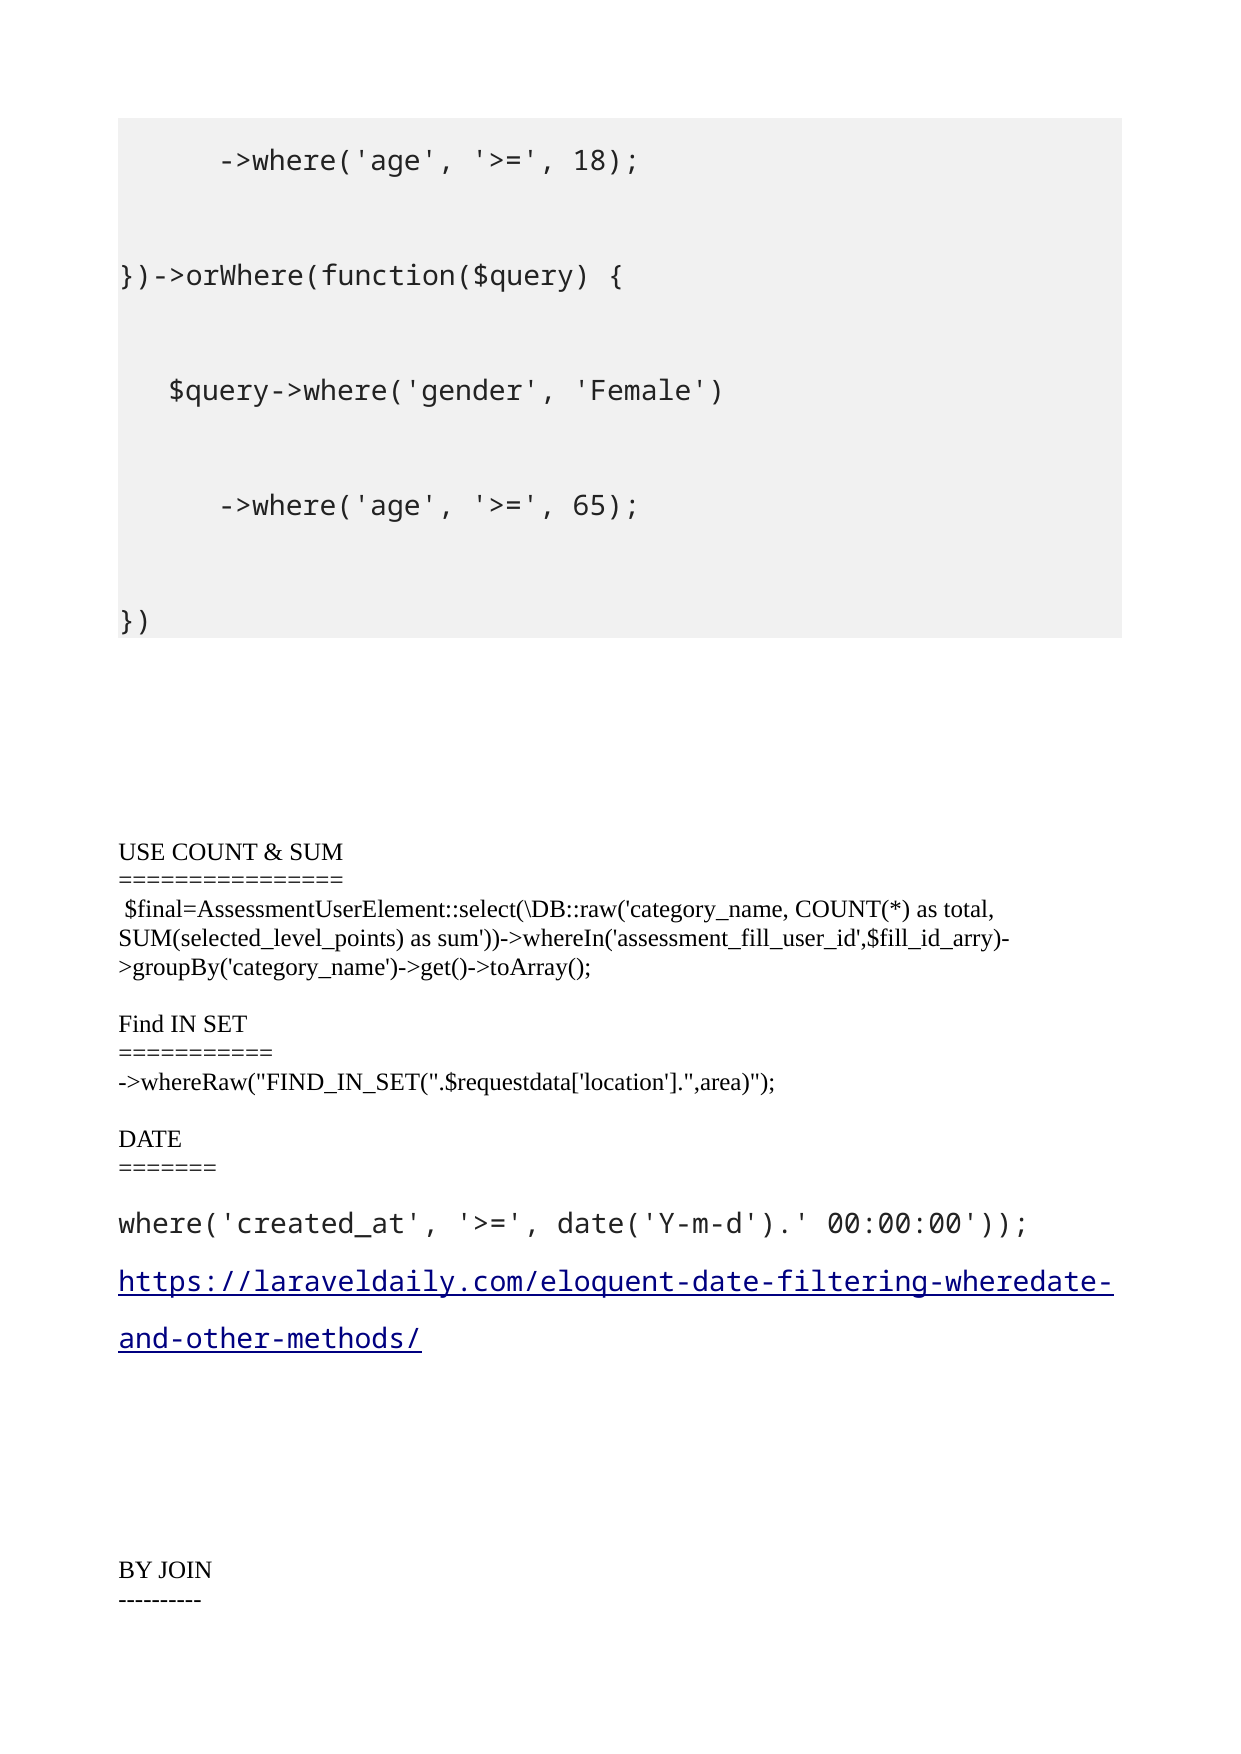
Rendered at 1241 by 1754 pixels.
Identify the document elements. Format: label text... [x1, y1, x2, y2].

text BY JOIN [118, 1556, 1122, 1584]
text ->whereRaw("FIND_IN_SET(".$requestdata['location'].",area)"); [118, 1067, 1122, 1096]
text ======= [118, 1153, 1122, 1182]
text DATE [118, 1124, 1122, 1153]
text }) [118, 576, 1122, 638]
text USE COUNT & SUM [118, 837, 1122, 866]
text $query->where('gender', 'Female') [118, 346, 1122, 408]
text })->orWhere(function($query) { [118, 231, 1122, 293]
text https://laraveldaily.com/eloquent-date-filtering-wheredate-and-other-methods/ [118, 1242, 1122, 1357]
text =========== [118, 1038, 1122, 1067]
text $final=AssessmentUserElement::select(\DB::raw('category_name, COUNT(*) as total, SUM(selected_level_points) as sum'))->whereIn('assessment_fill_user_id',$fill_id_arry)->groupBy('category_name')->get()->toArray(); [118, 894, 1122, 981]
text ---------- [118, 1584, 1122, 1613]
text Find IN SET [118, 1009, 1122, 1038]
text ================ [118, 866, 1122, 894]
text ->where('age', '>=', 65); [118, 461, 1122, 523]
text where('created_at', '>=', date('Y-m-d').' 00:00:00')); [118, 1182, 1122, 1242]
text ->where('age', '>=', 18); [118, 118, 1122, 178]
